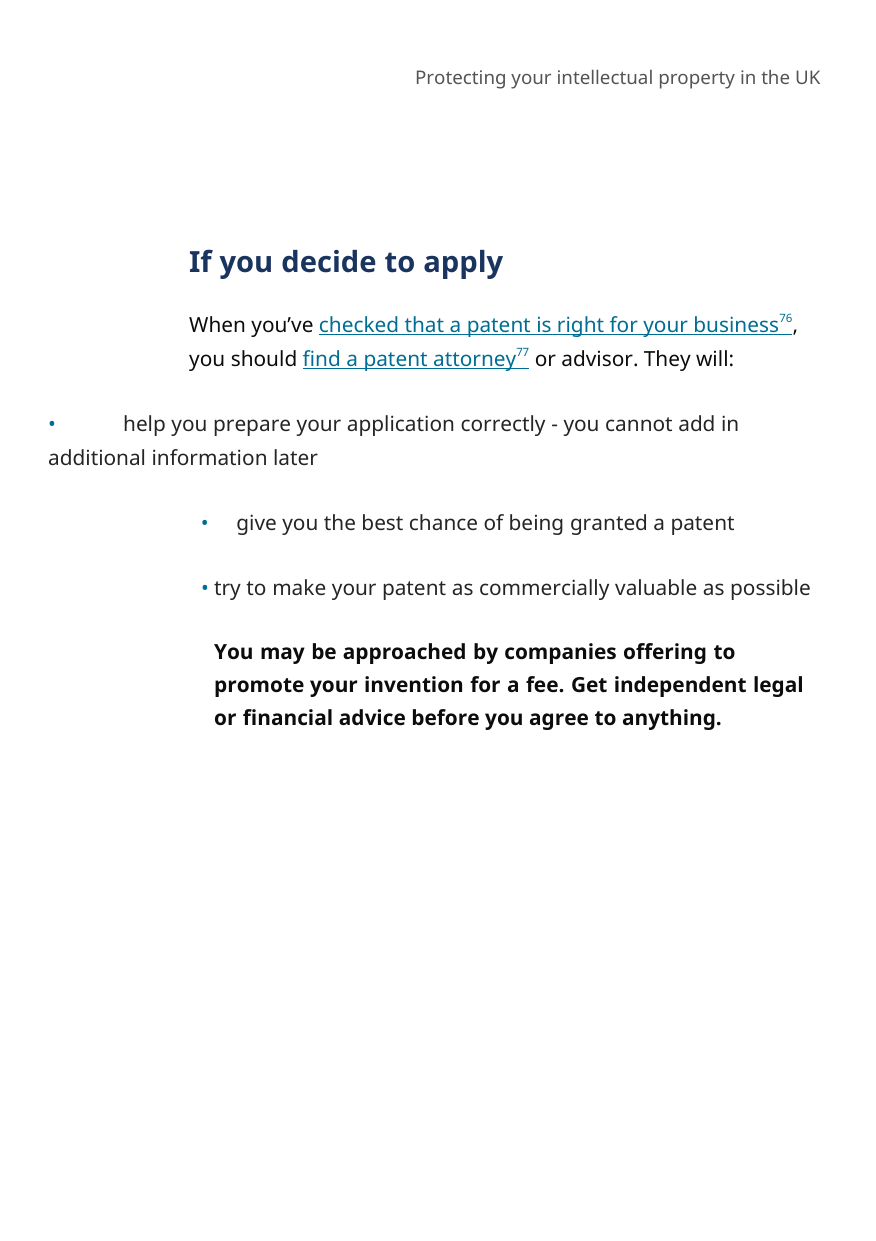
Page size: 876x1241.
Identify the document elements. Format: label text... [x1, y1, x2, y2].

text When you’ve checked that a patent is right for your business76, you should find a patent attorney77 or advisor. They will: [189, 310, 829, 372]
subtitle If you decide to apply [189, 241, 829, 281]
list help you prepare your application correctly - you cannot add in additional information later [48, 409, 805, 472]
list try to make your patent as commercially valuable as possible [201, 573, 829, 601]
list give you the best chance of being granted a patent [201, 508, 829, 537]
subtitle You may be approached by companies offering to promote your invention for a fee. Get independent legal or financial advice before you agree to anything. [214, 637, 829, 731]
